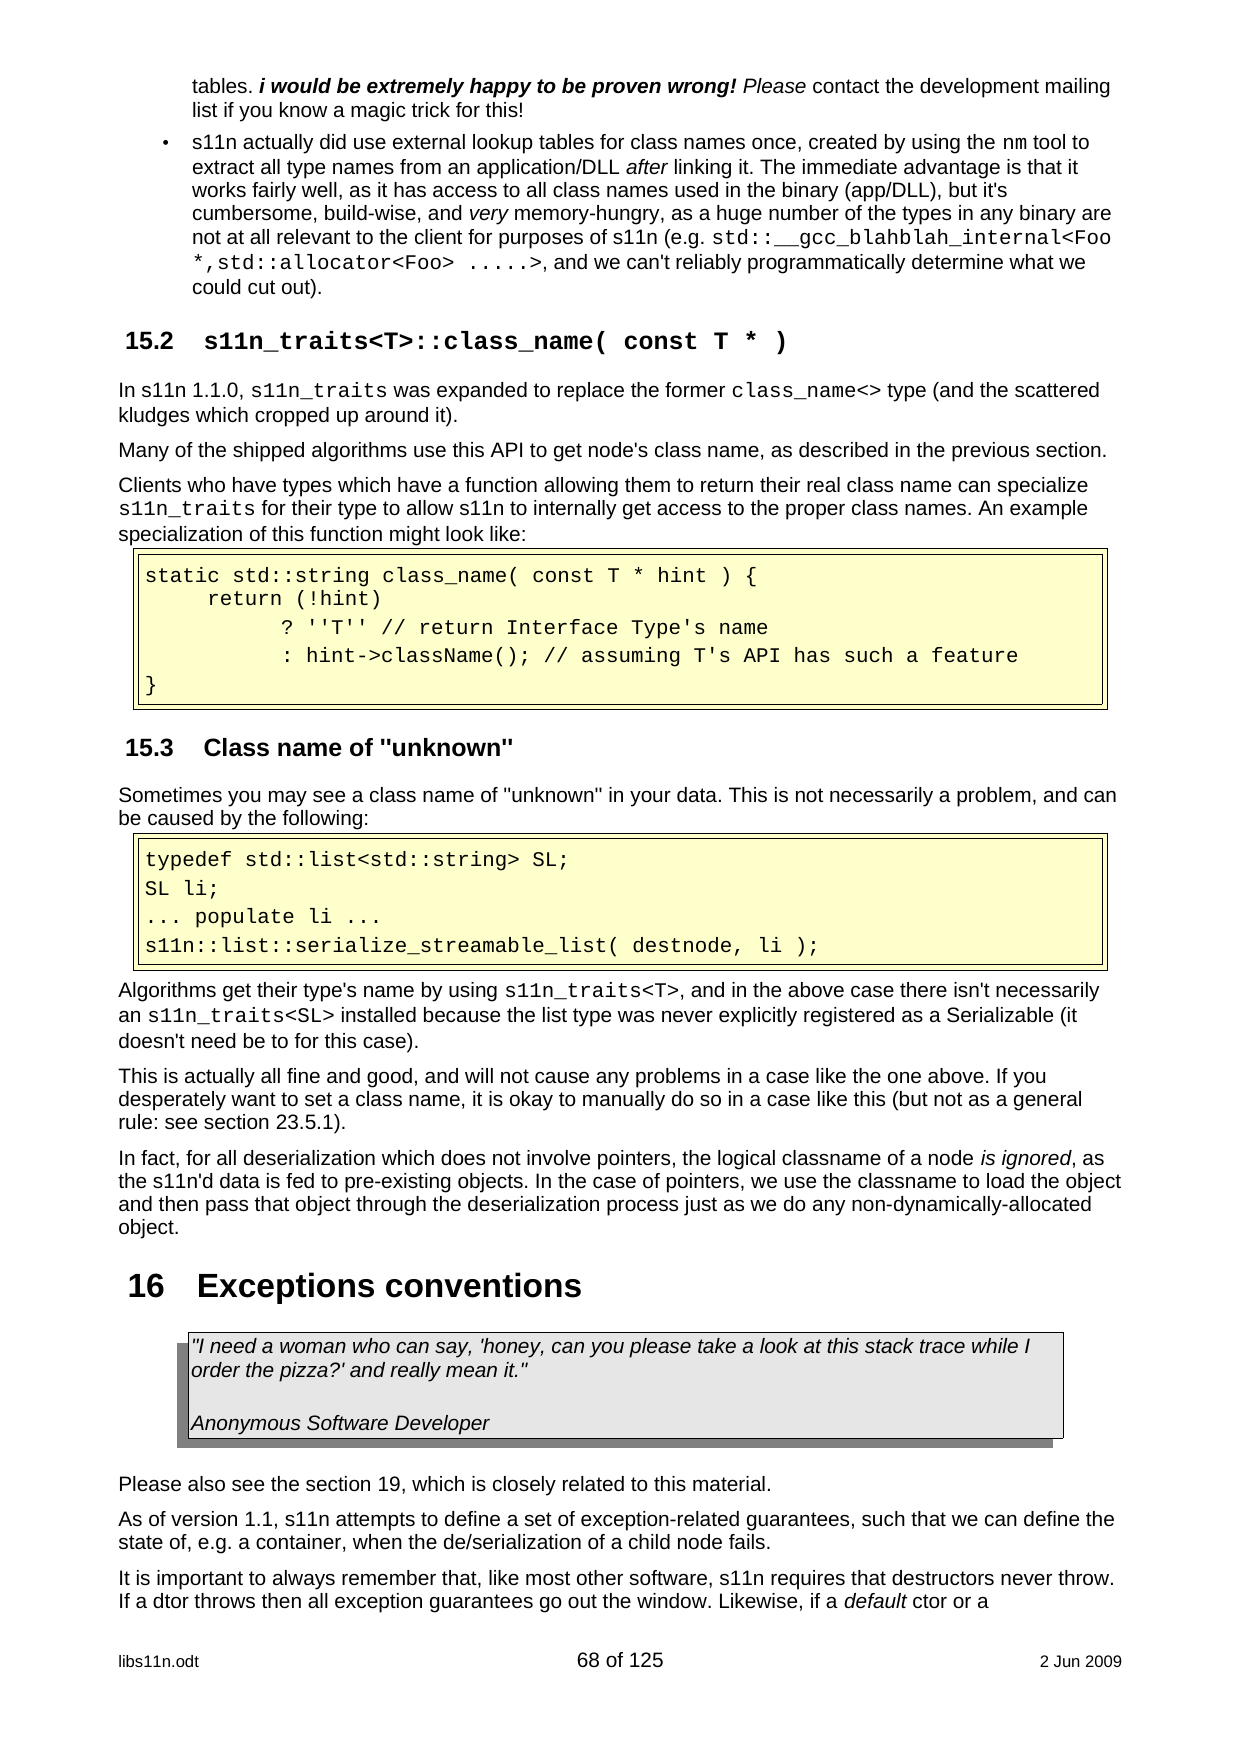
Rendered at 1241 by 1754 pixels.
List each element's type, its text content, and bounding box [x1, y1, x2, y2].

text As of version 1.1, s11n attempts to define a set of exception-related guarantees, such that we can define the state of, e.g. a container, when the de/serialization of a child node fails. [118, 1508, 1122, 1554]
text It is important to always remember that, like most other software, s11n requires that destructors never throw. If a dtor throws then all exception guarantees go out the window. Likewise, if a default ctor or a [118, 1566, 1122, 1612]
text In s11n 1.1.0, s11n_traits was expanded to replace the former class_name<> type (and the scattered kludges which cropped up around it). [118, 378, 1122, 427]
text static std::string class_name( const T * hint ) { [134, 549, 1107, 577]
text In fact, for all deserialization which does not involve pointers, the logical classname of a node is ignored, as the s11n'd data is fed to pre-existing objects. In the case of pointers, we use the classname to load the object and then pass that object through the deserialization process just as we do any non-dynamically-allocated object. [118, 1146, 1122, 1239]
text SL li; [139, 861, 1102, 890]
text } [134, 658, 1107, 709]
list s11n actually did use external lookup tables for class names once, created by using the nm tool to extract all type names from an application/DLL after linking it. The immediate advantage is that it works fairly well, as it has access to all class names used in the binary (app/DLL), but it's cumbersome, build-wise, and very memory-hungry, as a huge number of the types in any binary are not at all relevant to the client for purposes of s11n (e.g. std::__gcc_blahblah_internal<Foo *,std::allocator<Foo> .....>, and we can't reliably programmatically determine what we could cut out). [162, 130, 1122, 299]
subtitle Exceptions conventions [118, 1267, 1122, 1304]
text return (!hint) [139, 577, 1102, 601]
text Please also see the section 19, which is closely related to this material. [118, 1472, 1122, 1496]
text : hint->className(); // assuming T's API has such a feature [139, 629, 1102, 658]
text Sometimes you may see a class name of ''unknown'' in your data. This is not necessarily a problem, and can be caused by the following: [118, 783, 1122, 830]
text Algorithms get their type's name by using s11n_traits<T>, and in the above case there isn't necessarily an s11n_traits<SL> installed because the list type was never explicitly registered as a Serializable (it doesn't need be to for this case). [118, 979, 1122, 1052]
text s11n::list::serialize_streamable_list( destnode, li ); [134, 918, 1107, 970]
text typedef std::list<std::string> SL; [134, 834, 1107, 861]
text ? ''T'' // return Interface Type's name [139, 601, 1102, 629]
text This is actually all fine and good, and will not cause any problems in a case like the one above. If you desperately want to set a class name, it is okay to manually do so in a case like this (but not as a general rule: see section 23.5.1). [118, 1064, 1122, 1134]
list tables. i would be extremely happy to be proven wrong! Please contact the development mailing list if you know a magic trick for this! [162, 75, 1122, 121]
text Clients who have types which have a function allowing them to return their real class name can specialize s11n_traits for their type to allow s11n to internally get access to the proper class names. An example specialization of this function might look like: [118, 474, 1122, 545]
subtitle Class name of ''unknown'' [118, 734, 1122, 762]
text ... populate li ... [139, 890, 1102, 918]
subtitle s11n_traits<T>::class_name( const T * ) [118, 327, 1122, 357]
text Many of the shipped algorithms use this API to get node's class name, as described in the previous section. [118, 438, 1122, 462]
text Anonymous Software Developer [189, 1408, 1063, 1438]
text "I need a woman who can say, 'honey, can you please take a look at this stack trace while I order the pizza?' and really mean it." [189, 1333, 1063, 1382]
